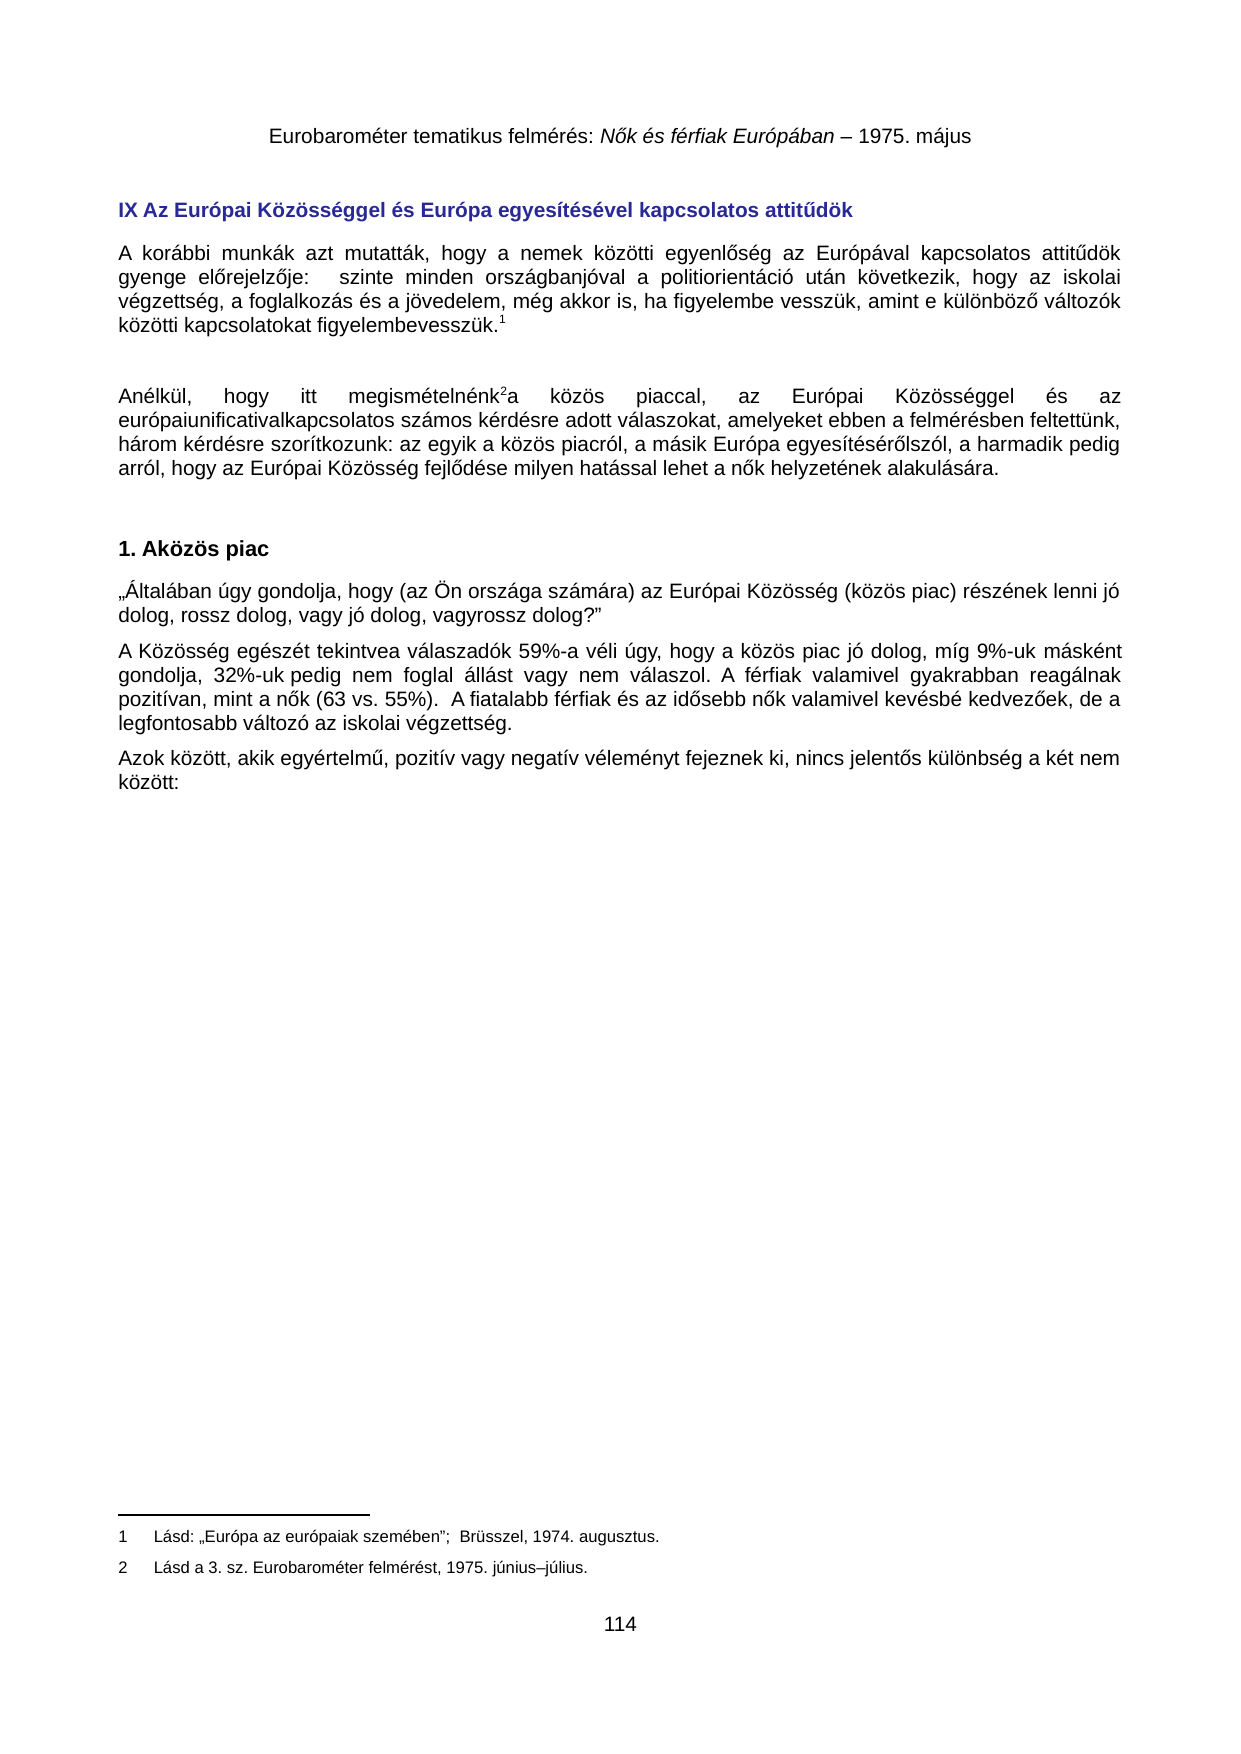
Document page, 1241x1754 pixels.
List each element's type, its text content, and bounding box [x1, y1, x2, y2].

text Lásd: „Európa az európaiak szemében”; Brüsszel, 1974. augusztus. [118, 1527, 1122, 1546]
subtitle 1. Aközös piac [118, 536, 1122, 561]
text A Közösség egészét tekintvea válaszadók 59%-a véli úgy, hogy a közös piac jó dolog, míg 9%-uk másként gondolja, 32%-uk pedig nem foglal állást vagy nem válaszol. A férfiak valamivel gyakrabban reagálnak pozitívan, mint a nők (63 vs. 55%). A fiatalabb férfiak és az idősebb nők valamivel kevésbé kedvezőek, de a legfontosabb változó az iskolai végzettség. [118, 639, 1122, 734]
text Azok között, akik egyértelmű, pozitív vagy negatív véleményt fejeznek ki, nincs jelentős különbség a két nem között: [118, 746, 1122, 794]
text Lásd a 3. sz. Eurobarométer felmérést, 1975. június–július. [118, 1557, 1122, 1577]
text Anélkül, hogy itt megismételnénka közös piaccal, az Európai Közösséggel és az európaiunificativalkapcsolatos számos kérdésre adott válaszokat, amelyeket ebben a felmérésben feltettünk, három kérdésre szorítkozunk: az egyik a közös piacról, a másik Európa egyesítésérőlszól, a harmadik pedig arról, hogy az Európai Közösség fejlődése milyen hatással lehet a nők helyzetének alakulására. [118, 384, 1122, 479]
text A korábbi munkák azt mutatták, hogy a nemek közötti egyenlőség az Európával kapcsolatos attitűdök gyenge előrejelzője: szinte minden országbanjóval a politiorientáció után következik, hogy az iskolai végzettség, a foglalkozás és a jövedelem, még akkor is, ha figyelembe vesszük, amint e különböző változók közötti kapcsolatokat figyelembevesszük. [118, 241, 1122, 336]
text „Általában úgy gondolja, hogy (az Ön országa számára) az Európai Közösség (közös piac) részének lenni jó dolog, rossz dolog, vagy jó dolog, vagyrossz dolog?” [118, 579, 1122, 627]
subtitle IX Az Európai Közösséggel és Európa egyesítésével kapcsolatos attitűdök [118, 198, 1122, 222]
